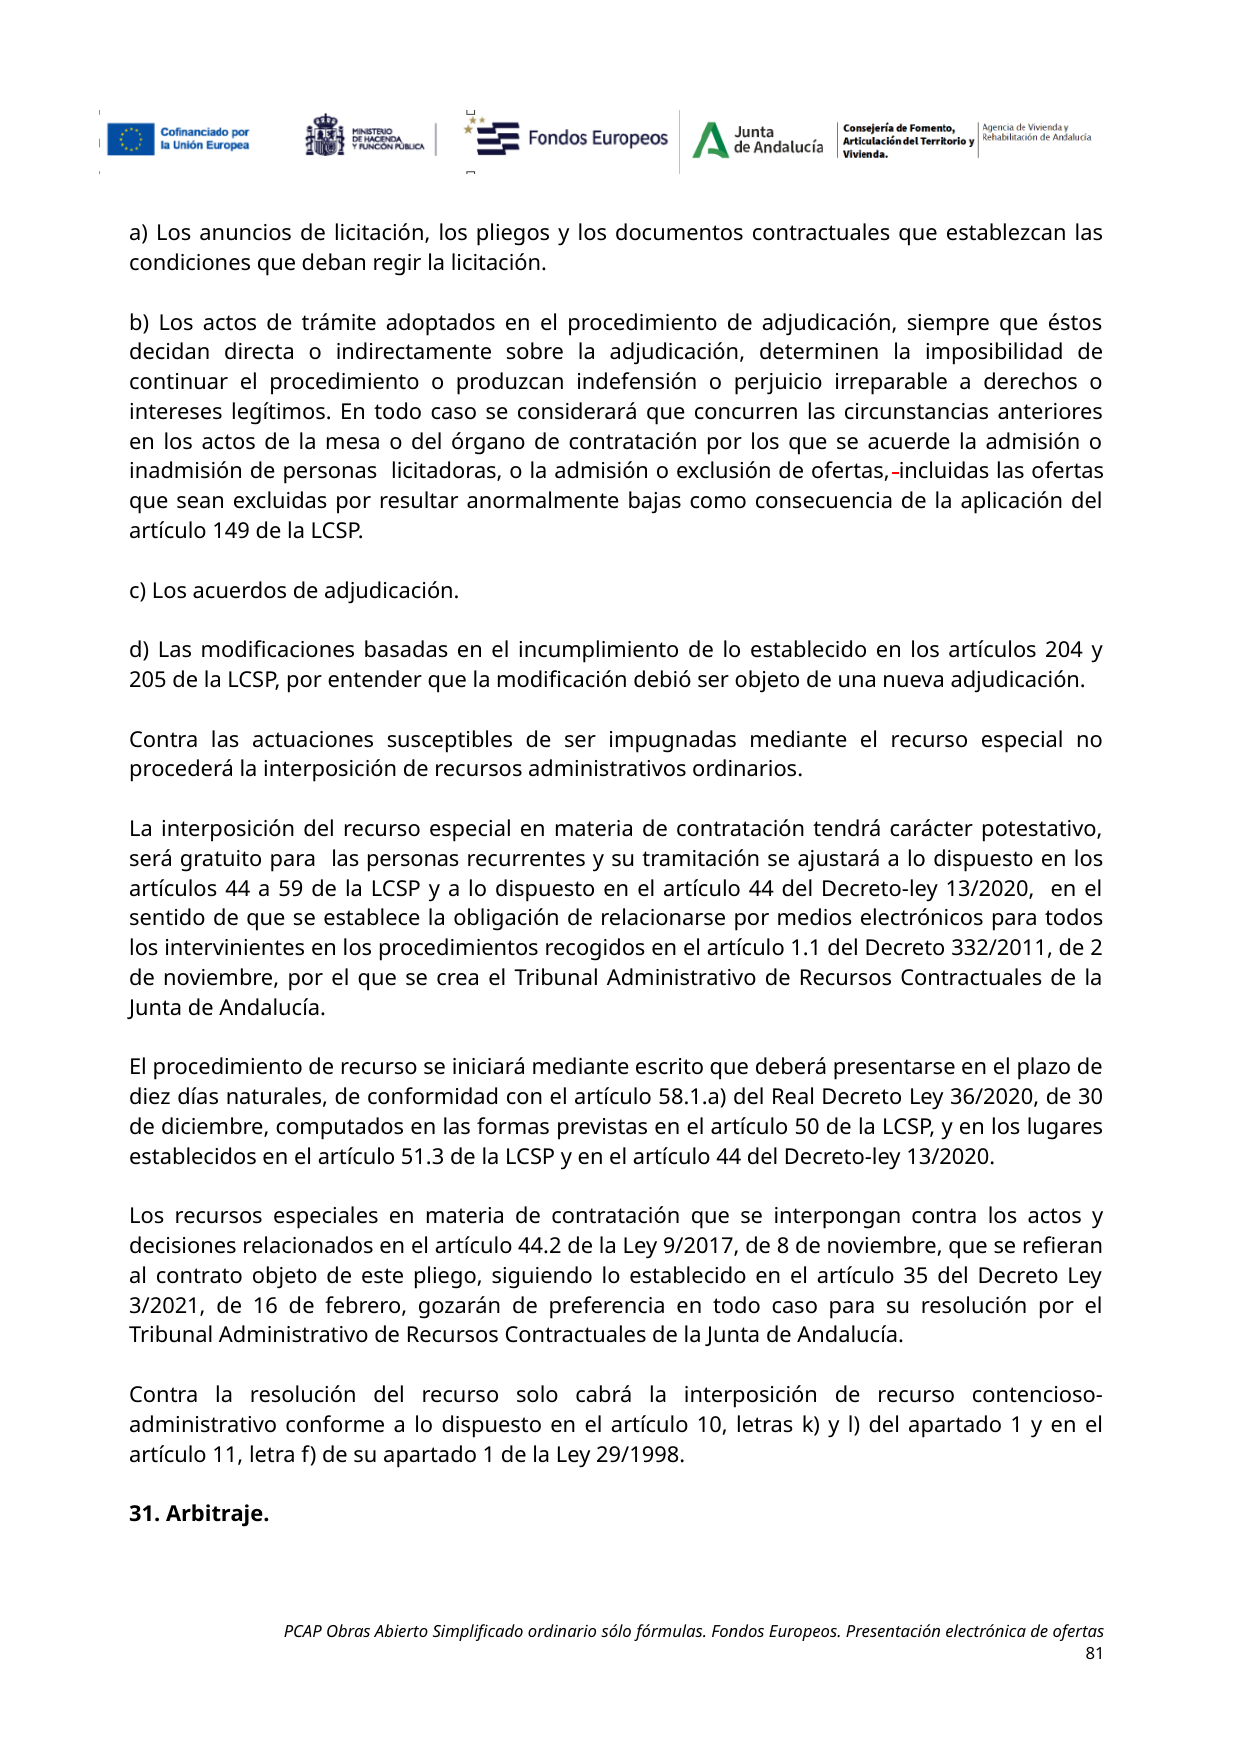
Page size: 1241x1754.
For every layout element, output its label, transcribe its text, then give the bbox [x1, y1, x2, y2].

text Contra la resolución del recurso solo cabrá la interposición de recurso contencioso-administrativo conforme a lo dispuesto en el artículo 10, letras k) y l) del apartado 1 y en el artículo 11, letra f) de su apartado 1 de la Ley 29/1998. [129, 1379, 1104, 1468]
text La interposición del recurso especial en materia de contratación tendrá carácter potestativo, será gratuito para las personas recurrentes y su tramitación se ajustará a lo dispuesto en los artículos 44 a 59 de la LCSP y a lo dispuesto en el artículo 44 del Decreto-ley 13/2020, en el sentido de que se establece la obligación de relacionarse por medios electrónicos para todos los intervinientes en los procedimientos recogidos en el artículo 1.1 del Decreto 332/2011, de 2 de noviembre, por el que se crea el Tribunal Administrativo de Recursos Contractuales de la Junta de Andalucía. [129, 813, 1104, 1022]
picture [99, 107, 1104, 174]
text Contra las actuaciones susceptibles de ser impugnadas mediante el recurso especial no procederá la interposición de recursos administrativos ordinarios. [129, 724, 1104, 783]
text Los recursos especiales en materia de contratación que se interpongan contra los actos y decisiones relacionados en el artículo 44.2 de la Ley 9/2017, de 8 de noviembre, que se refieran al contrato objeto de este pliego, siguiendo lo establecido en el artículo 35 del Decreto Ley 3/2021, de 16 de febrero, gozarán de preferencia en todo caso para su resolución por el Tribunal Administrativo de Recursos Contractuales de la Junta de Andalucía. [129, 1200, 1104, 1349]
text b) Los actos de trámite adoptados en el procedimiento de adjudicación, siempre que éstos decidan directa o indirectamente sobre la adjudicación, determinen la imposibilidad de continuar el procedimiento o produzcan indefensión o perjuicio irreparable a derechos o intereses legítimos. En todo caso se considerará que concurren las circunstancias anteriores en los actos de la mesa o del órgano de contratación por los que se acuerde la admisión o inadmisión de personas licitadoras, o la admisión o exclusión de ofertas, incluidas las ofertas que sean excluidas por resultar anormalmente bajas como consecuencia de la aplicación del artículo 149 de la LCSP. [129, 307, 1104, 545]
text d) Las modificaciones basadas en el incumplimiento de lo establecido en los artículos 204 y 205 de la LCSP, por entender que la modificación debió ser objeto de una nueva adjudicación. [129, 634, 1104, 694]
text El procedimiento de recurso se iniciará mediante escrito que deberá presentarse en el plazo de diez días naturales, de conformidad con el artículo 58.1.a) del Real Decreto Ley 36/2020, de 30 de diciembre, computados en las formas previstas en el artículo 50 de la LCSP, y en los lugares establecidos en el artículo 51.3 de la LCSP y en el artículo 44 del Decreto-ley 13/2020. [129, 1051, 1104, 1171]
text c) Los acuerdos de adjudicación. [129, 575, 1104, 604]
text a) Los anuncios de licitación, los pliegos y los documentos contractuales que establezcan las condiciones que deban regir la licitación. [129, 217, 1104, 277]
text 31. Arbitraje. [129, 1498, 1104, 1528]
